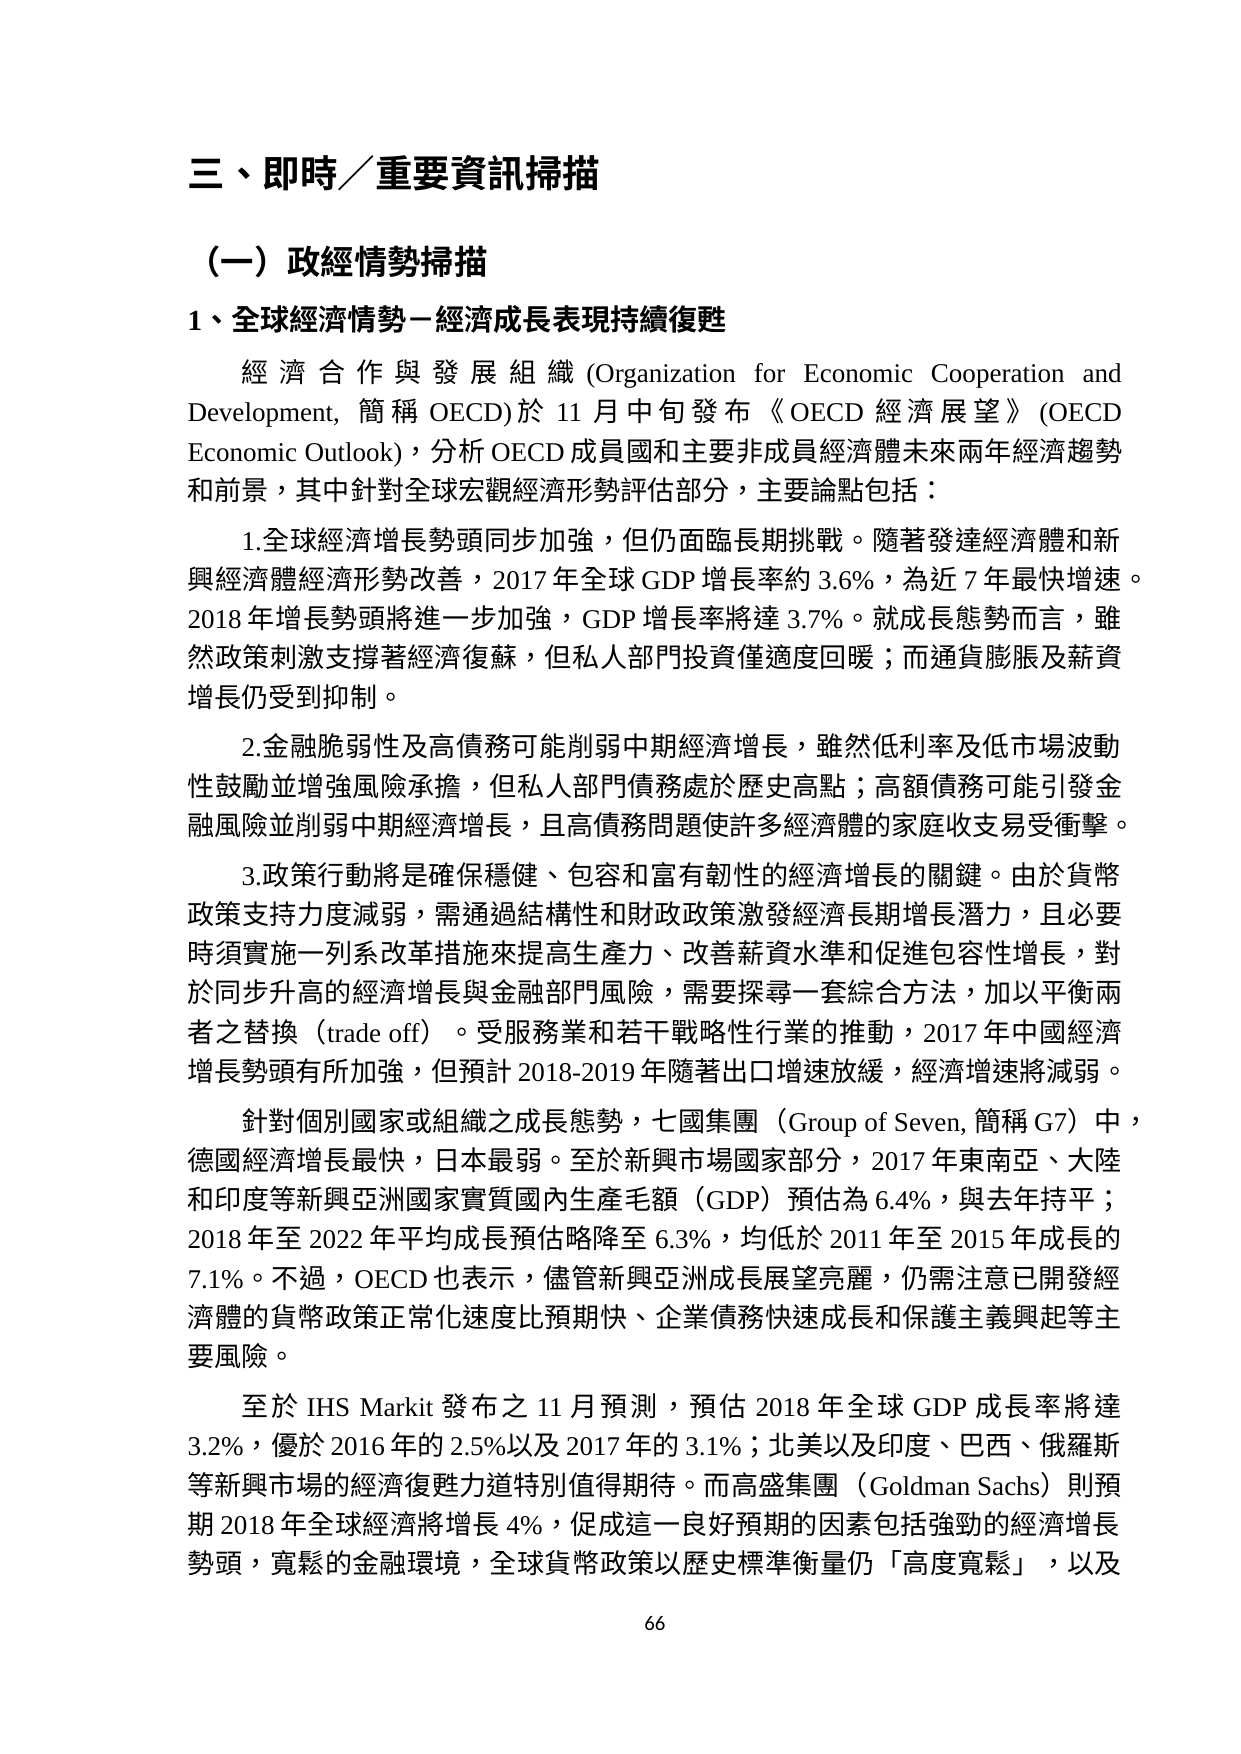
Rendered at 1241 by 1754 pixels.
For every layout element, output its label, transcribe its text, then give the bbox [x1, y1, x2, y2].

text 1.全球經濟增長勢頭同步加強，但仍面臨長期挑戰。隨著發達經濟體和新興經濟體經濟形勢改善，2017年全球GDP增長率約3.6%，為近7年最快增速。2018年增長勢頭將進一步加強，GDP增長率將達3.7%。就成長態勢而言，雖然政策刺激支撐著經濟復蘇，但私人部門投資僅適度回暖；而通貨膨脹及薪資增長仍受到抑制。 [187, 518, 1122, 715]
text 至於IHS Markit發布之11月預測，預估2018年全球GDP成長率將達3.2%，優於2016年的2.5%以及2017年的3.1%；北美以及印度、巴西、俄羅斯等新興市場的經濟復甦力道特別值得期待。而高盛集團（Goldman Sachs）則預期2018年全球經濟將增長4%，促成這一良好預期的因素包括強勁的經濟增長勢頭，寬鬆的金融環境，全球貨幣政策以歷史標準衡量仍「高度寬鬆」，以及 [187, 1385, 1122, 1581]
text 2.金融脆弱性及高債務可能削弱中期經濟增長，雖然低利率及低市場波動性鼓勵並增強風險承擔，但私人部門債務處於歷史高點；高額債務可能引發金融風險並削弱中期經濟增長，且高債務問題使許多經濟體的家庭收支易受衝擊。 [187, 725, 1122, 843]
text 經濟合作與發展組織(Organization for Economic Cooperation and Development, 簡稱OECD)於11月中旬發布《OECD經濟展望》(OECD Economic Outlook)，分析OECD成員國和主要非成員經濟體未來兩年經濟趨勢和前景，其中針對全球宏觀經濟形勢評估部分，主要論點包括： [187, 351, 1122, 508]
text 3.政策行動將是確保穩健、包容和富有韌性的經濟增長的關鍵。由於貨幣政策支持力度減弱，需通過結構性和財政政策激發經濟長期增長潛力，且必要時須實施一列系改革措施來提高生產力、改善薪資水準和促進包容性增長，對於同步升高的經濟增長與金融部門風險，需要探尋一套綜合方法，加以平衡兩者之替換（trade off）。受服務業和若干戰略性行業的推動，2017年中國經濟增長勢頭有所加強，但預計2018-2019年隨著出口增速放緩，經濟增速將減弱。 [187, 853, 1122, 1089]
text 針對個別國家或組織之成長態勢，七國集團（Group of Seven, 簡稱G7）中，德國經濟增長最快，日本最弱。至於新興市場國家部分，2017年東南亞、大陸和印度等新興亞洲國家實質國內生產毛額（GDP）預估為6.4%，與去年持平；2018年至2022年平均成長預估略降至6.3%，均低於2011年至2015年成長的7.1%。不過，OECD也表示，儘管新興亞洲成長展望亮麗，仍需注意已開發經濟體的貨幣政策正常化速度比預期快、企業債務快速成長和保護主義興起等主要風險。 [187, 1099, 1122, 1374]
subtitle 三、即時／重要資訊掃描 [187, 144, 1122, 198]
subtitle （一）政經情勢掃描 [187, 238, 1122, 284]
text 1、全球經濟情勢－經濟成長表現持續復甦 [187, 296, 1122, 338]
